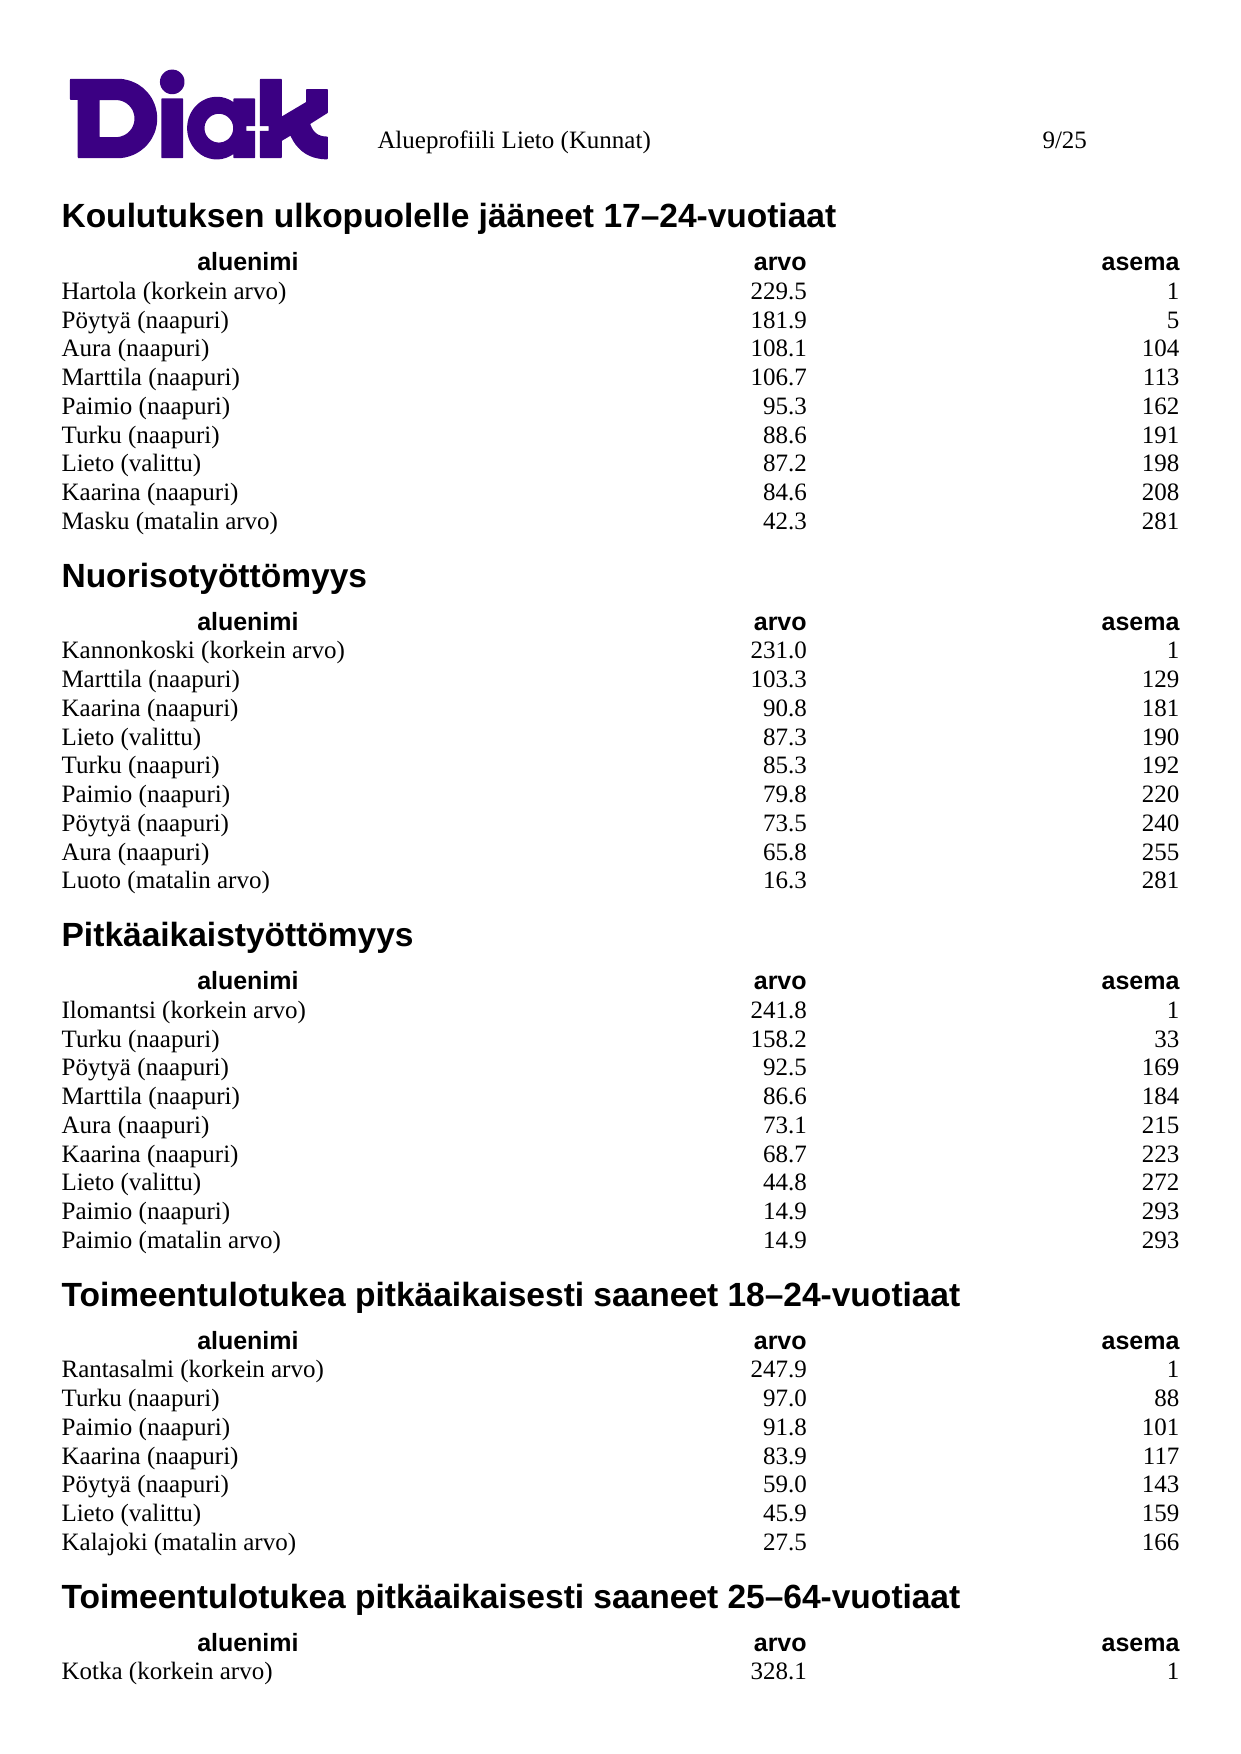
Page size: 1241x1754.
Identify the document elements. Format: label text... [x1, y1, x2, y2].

table_cell Paimio (naapuri) [61, 1196, 434, 1225]
table_cell 113 [806, 362, 1179, 391]
subtitle Toimeentulotukea pitkäaikaisesti saaneet 18–24-vuotiaat [61, 1274, 1179, 1313]
table_cell Marttila (naapuri) [61, 1081, 434, 1110]
table_header aluenimi [61, 966, 434, 995]
table_cell 1 [806, 1355, 1179, 1383]
table_cell 104 [806, 334, 1179, 362]
table_cell Turku (naapuri) [61, 1383, 434, 1412]
table_cell Kannonkoski (korkein arvo) [61, 636, 434, 664]
table_cell 1 [806, 995, 1179, 1024]
table_cell 143 [806, 1470, 1179, 1498]
table_cell 14.9 [434, 1225, 806, 1254]
table_cell 33 [806, 1024, 1179, 1052]
table_cell Kaarina (naapuri) [61, 1139, 434, 1167]
table_cell 241.8 [434, 995, 806, 1024]
table_cell 84.6 [434, 477, 806, 506]
table_cell 85.3 [434, 751, 806, 779]
table_header arvo [434, 966, 806, 995]
table_cell Paimio (naapuri) [61, 1412, 434, 1441]
table_cell 158.2 [434, 1024, 806, 1052]
table_cell 108.1 [434, 334, 806, 362]
table_cell 16.3 [434, 866, 806, 894]
table_cell 192 [806, 751, 1179, 779]
table_header arvo [434, 247, 806, 276]
table_header asema [806, 1628, 1179, 1656]
table_cell 65.8 [434, 837, 806, 866]
table_cell Kalajoki (matalin arvo) [61, 1527, 434, 1556]
subtitle Pitkäaikaistyöttömyys [61, 915, 1179, 954]
table_cell 190 [806, 722, 1179, 751]
table_cell 14.9 [434, 1196, 806, 1225]
table_cell 91.8 [434, 1412, 806, 1441]
table_cell Pöytyä (naapuri) [61, 1470, 434, 1498]
table_cell 281 [806, 506, 1179, 535]
table_header arvo [434, 607, 806, 636]
table_cell Pöytyä (naapuri) [61, 305, 434, 333]
table_cell 166 [806, 1527, 1179, 1556]
table_header aluenimi [61, 1628, 434, 1656]
table_cell Aura (naapuri) [61, 837, 434, 866]
table_cell Lieto (valittu) [61, 1168, 434, 1196]
table_cell 198 [806, 449, 1179, 477]
table_cell 73.5 [434, 808, 806, 837]
table_cell Marttila (naapuri) [61, 362, 434, 391]
table_cell 220 [806, 779, 1179, 808]
table_cell Kaarina (naapuri) [61, 477, 434, 506]
table_cell Lieto (valittu) [61, 722, 434, 751]
table_cell Marttila (naapuri) [61, 664, 434, 693]
table_cell 101 [806, 1412, 1179, 1441]
table_cell 184 [806, 1081, 1179, 1110]
table_cell 328.1 [434, 1656, 806, 1685]
table_cell Turku (naapuri) [61, 420, 434, 448]
table_cell 45.9 [434, 1498, 806, 1527]
table_cell Lieto (valittu) [61, 1498, 434, 1527]
table_cell Paimio (naapuri) [61, 391, 434, 420]
table_cell Paimio (naapuri) [61, 779, 434, 808]
table_cell 83.9 [434, 1441, 806, 1469]
table_cell 255 [806, 837, 1179, 866]
table_cell 5 [806, 305, 1179, 333]
table_cell Masku (matalin arvo) [61, 506, 434, 535]
table_cell 169 [806, 1053, 1179, 1081]
table_header asema [806, 247, 1179, 276]
table_cell Lieto (valittu) [61, 449, 434, 477]
table_cell Aura (naapuri) [61, 1110, 434, 1139]
table_cell 103.3 [434, 664, 806, 693]
table_cell 240 [806, 808, 1179, 837]
table_header asema [806, 607, 1179, 636]
table_cell 272 [806, 1168, 1179, 1196]
table_cell 223 [806, 1139, 1179, 1167]
table_cell Paimio (matalin arvo) [61, 1225, 434, 1254]
table_cell 181.9 [434, 305, 806, 333]
table_cell 129 [806, 664, 1179, 693]
table_cell Kotka (korkein arvo) [61, 1656, 434, 1685]
table_cell Kaarina (naapuri) [61, 1441, 434, 1469]
table_cell 59.0 [434, 1470, 806, 1498]
table_cell 293 [806, 1196, 1179, 1225]
table_header asema [806, 1326, 1179, 1354]
table_cell 42.3 [434, 506, 806, 535]
table_cell 73.1 [434, 1110, 806, 1139]
table_header arvo [434, 1628, 806, 1656]
table_cell 1 [806, 636, 1179, 664]
subtitle Nuorisotyöttömyys [61, 556, 1179, 594]
table_cell 191 [806, 420, 1179, 448]
table_cell 1 [806, 1656, 1179, 1685]
table_header asema [806, 966, 1179, 995]
table_cell 44.8 [434, 1168, 806, 1196]
table_cell Ilomantsi (korkein arvo) [61, 995, 434, 1024]
table_cell 215 [806, 1110, 1179, 1139]
table_cell 247.9 [434, 1355, 806, 1383]
table_cell 231.0 [434, 636, 806, 664]
table_cell Luoto (matalin arvo) [61, 866, 434, 894]
table_cell 88 [806, 1383, 1179, 1412]
table_cell 27.5 [434, 1527, 806, 1556]
table_cell Pöytyä (naapuri) [61, 808, 434, 837]
table_cell 162 [806, 391, 1179, 420]
table_header aluenimi [61, 1326, 434, 1354]
table_cell 97.0 [434, 1383, 806, 1412]
table_cell 90.8 [434, 693, 806, 722]
table_header arvo [434, 1326, 806, 1354]
table_cell 229.5 [434, 276, 806, 305]
table_cell 88.6 [434, 420, 806, 448]
table_cell Rantasalmi (korkein arvo) [61, 1355, 434, 1383]
subtitle Koulutuksen ulkopuolelle jääneet 17–24-vuotiaat [61, 196, 1179, 235]
table_cell Kaarina (naapuri) [61, 693, 434, 722]
table_cell 68.7 [434, 1139, 806, 1167]
table_cell Hartola (korkein arvo) [61, 276, 434, 305]
table_cell 208 [806, 477, 1179, 506]
table_cell 181 [806, 693, 1179, 722]
table_cell 293 [806, 1225, 1179, 1254]
table_cell 1 [806, 276, 1179, 305]
table_cell 95.3 [434, 391, 806, 420]
table_cell 92.5 [434, 1053, 806, 1081]
table_cell 117 [806, 1441, 1179, 1469]
table_header aluenimi [61, 607, 434, 636]
table_cell 281 [806, 866, 1179, 894]
table_cell 159 [806, 1498, 1179, 1527]
table_cell 106.7 [434, 362, 806, 391]
subtitle Toimeentulotukea pitkäaikaisesti saaneet 25–64-vuotiaat [61, 1577, 1179, 1615]
table_cell 87.3 [434, 722, 806, 751]
table_cell Aura (naapuri) [61, 334, 434, 362]
table_cell Pöytyä (naapuri) [61, 1053, 434, 1081]
table_cell Turku (naapuri) [61, 751, 434, 779]
table_cell 79.8 [434, 779, 806, 808]
table_cell 86.6 [434, 1081, 806, 1110]
table_cell 87.2 [434, 449, 806, 477]
table_header aluenimi [61, 247, 434, 276]
table_cell Turku (naapuri) [61, 1024, 434, 1052]
